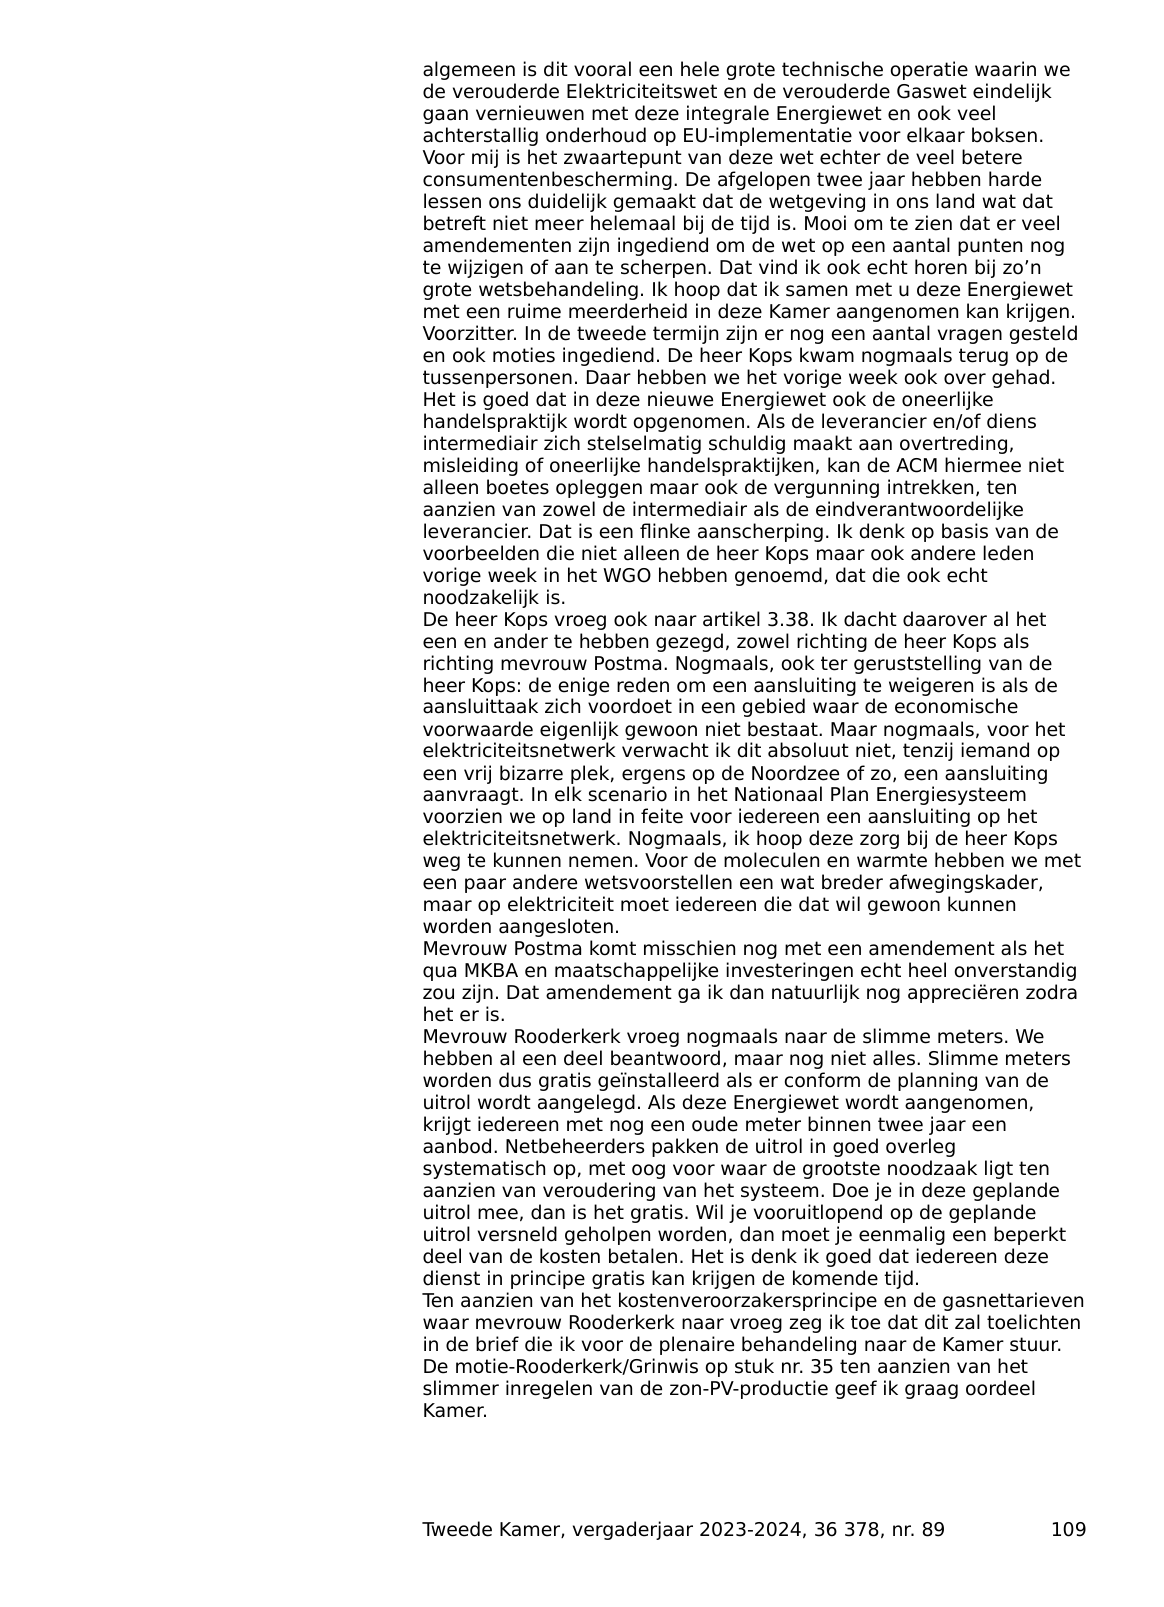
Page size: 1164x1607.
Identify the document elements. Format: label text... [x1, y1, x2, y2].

text Mevrouw Rooderkerk vroeg nogmaals naar de slimme meters. We hebben al een deel beantwoord, maar nog niet alles. Slimme meters worden dus gratis geïnstalleerd als er conform de planning van de uitrol wordt aangelegd. Als deze Energiewet wordt aangenomen, krijgt iedereen met nog een oude meter binnen twee jaar een aanbod. Netbeheerders pakken de uitrol in goed overleg systematisch op, met oog voor waar de grootste noodzaak ligt ten aanzien van veroudering van het systeem. Doe je in deze geplande uitrol mee, dan is het gratis. Wil je vooruitlopend op de geplande uitrol versneld geholpen worden, dan moet je eenmalig een beperkt deel van de kosten betalen. Het is denk ik goed dat iedereen deze dienst in principe gratis kan krijgen de komende tijd. [422, 1026, 1087, 1290]
text algemeen is dit vooral een hele grote technische operatie waarin we de verouderde Elektriciteitswet en de verouderde Gaswet eindelijk gaan vernieuwen met deze integrale Energiewet en ook veel achterstallig onderhoud op EU-implementatie voor elkaar boksen. Voor mij is het zwaartepunt van deze wet echter de veel betere consumentenbescherming. De afgelopen twee jaar hebben harde lessen ons duidelijk gemaakt dat de wetgeving in ons land wat dat betreft niet meer helemaal bij de tijd is. Mooi om te zien dat er veel amendementen zijn ingediend om de wet op een aantal punten nog te wijzigen of aan te scherpen. Dat vind ik ook echt horen bij zo’n grote wetsbehandeling. Ik hoop dat ik samen met u deze Energiewet met een ruime meerderheid in deze Kamer aangenomen kan krijgen. [422, 59, 1087, 323]
text Voorzitter. In de tweede termijn zijn er nog een aantal vragen gesteld en ook moties ingediend. De heer Kops kwam nogmaals terug op de tussenpersonen. Daar hebben we het vorige week ook over gehad. Het is goed dat in deze nieuwe Energiewet ook de oneerlijke handelspraktijk wordt opgenomen. Als de leverancier en/of diens intermediair zich stelselmatig schuldig maakt aan overtreding, misleiding of oneerlijke handelspraktijken, kan de ACM hiermee niet alleen boetes opleggen maar ook de vergunning intrekken, ten aanzien van zowel de intermediair als de eindverantwoordelijke leverancier. Dat is een flinke aanscherping. Ik denk op basis van de voorbeelden die niet alleen de heer Kops maar ook andere leden vorige week in het WGO hebben genoemd, dat die ook echt noodzakelijk is. [422, 323, 1087, 608]
text De heer Kops vroeg ook naar artikel 3.38. Ik dacht daarover al het een en ander te hebben gezegd, zowel richting de heer Kops als richting mevrouw Postma. Nogmaals, ook ter geruststelling van de heer Kops: de enige reden om een aansluiting te weigeren is als de aansluittaak zich voordoet in een gebied waar de economische voorwaarde eigenlijk gewoon niet bestaat. Maar nogmaals, voor het elektriciteitsnetwerk verwacht ik dit absoluut niet, tenzij iemand op een vrij bizarre plek, ergens op de Noordzee of zo, een aansluiting aanvraagt. In elk scenario in het Nationaal Plan Energiesysteem voorzien we op land in feite voor iedereen een aansluiting op het elektriciteitsnetwerk. Nogmaals, ik hoop deze zorg bij de heer Kops weg te kunnen nemen. Voor de moleculen en warmte hebben we met een paar andere wetsvoorstellen een wat breder afwegingskader, maar op elektriciteit moet iedereen die dat wil gewoon kunnen worden aangesloten. [422, 608, 1087, 938]
text Mevrouw Postma komt misschien nog met een amendement als het qua MKBA en maatschappelijke investeringen echt heel onverstandig zou zijn. Dat amendement ga ik dan natuurlijk nog appreciëren zodra het er is. [422, 938, 1087, 1026]
text De motie-Rooderkerk/Grinwis op stuk nr. 35 ten aanzien van het slimmer inregelen van de zon-PV-productie geef ik graag oordeel Kamer. [422, 1356, 1087, 1422]
text Ten aanzien van het kostenveroorzakersprincipe en de gasnettarieven waar mevrouw Rooderkerk naar vroeg zeg ik toe dat dit zal toelichten in de brief die ik voor de plenaire behandeling naar de Kamer stuur. [422, 1290, 1087, 1356]
